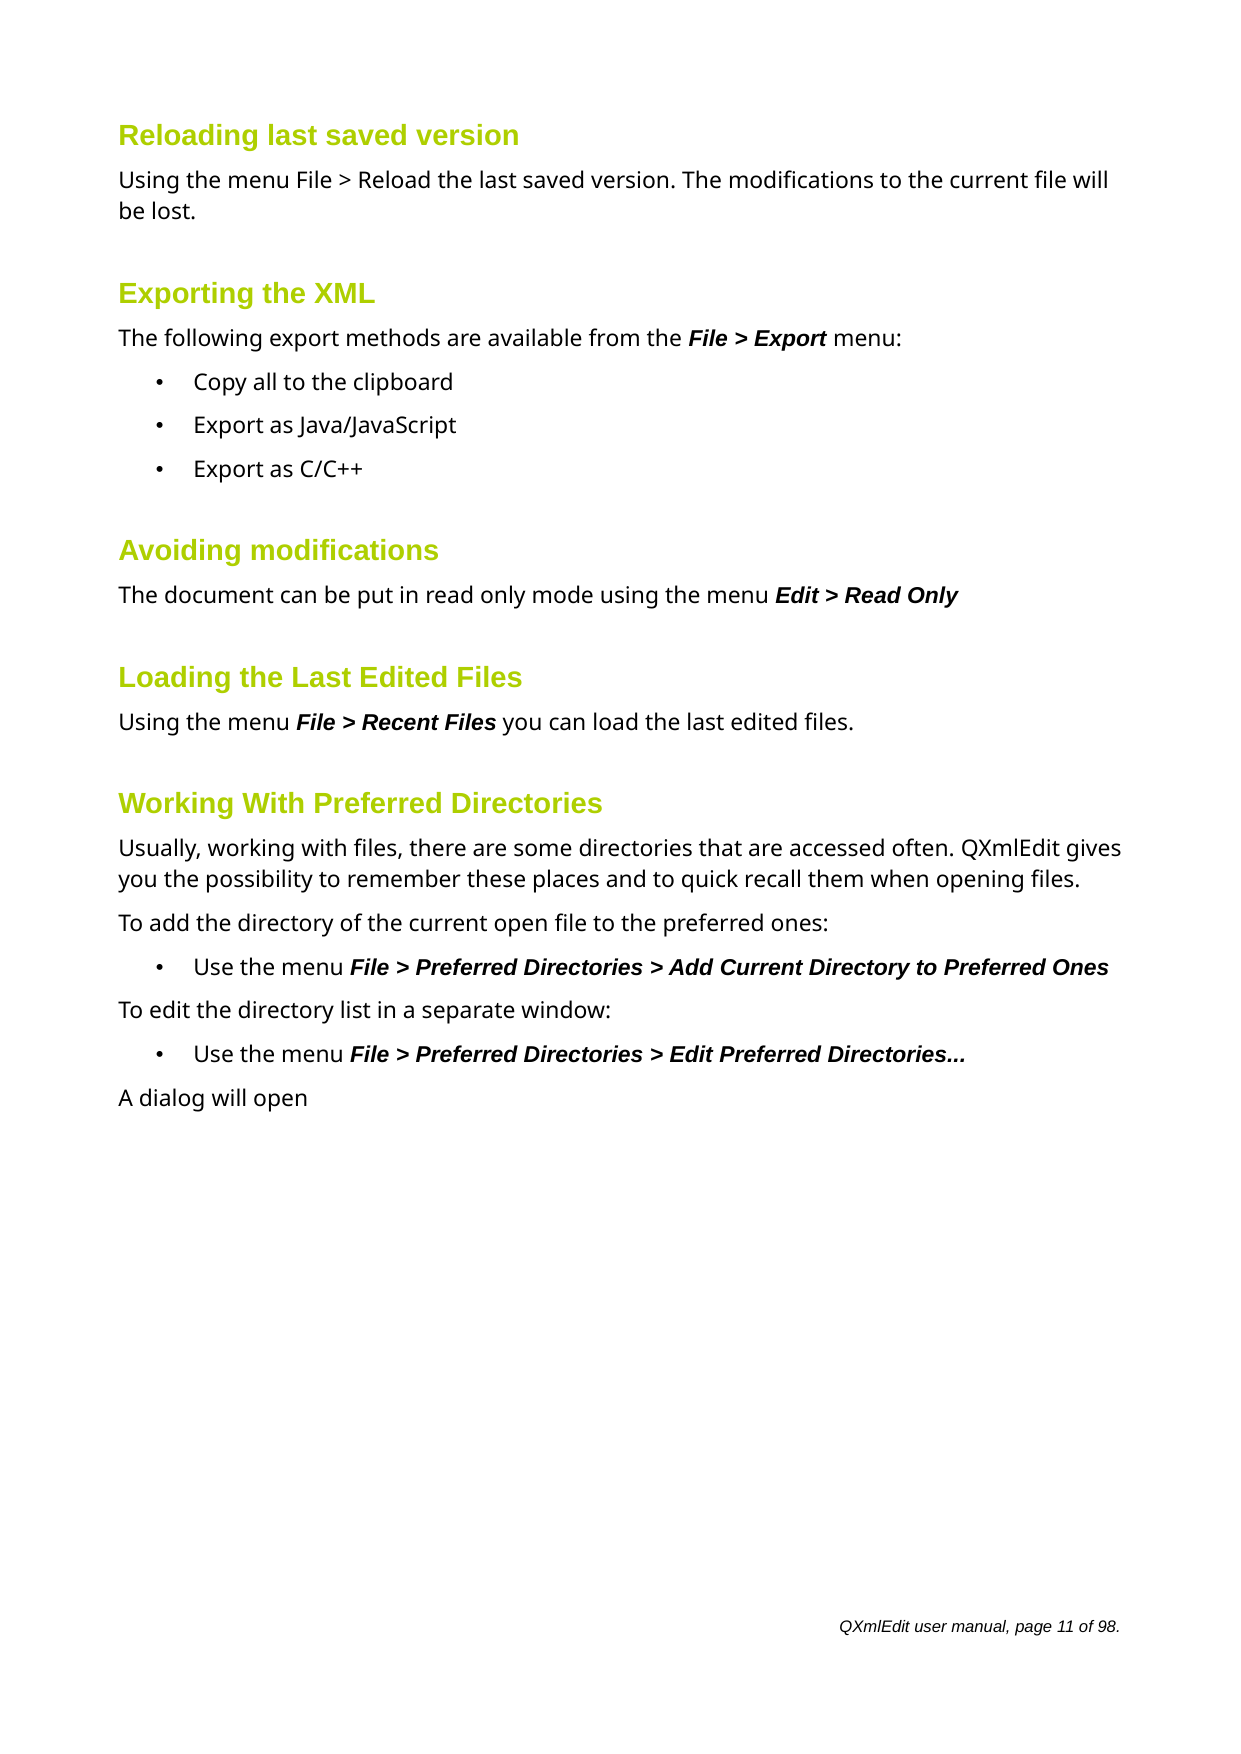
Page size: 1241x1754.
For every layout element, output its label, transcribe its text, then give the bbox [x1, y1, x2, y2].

subtitle Loading the Last Edited Files [118, 660, 1122, 693]
text A dialog will open [118, 1082, 1122, 1113]
text To add the directory of the current open file to the preferred ones: [118, 907, 1122, 938]
list Export as C/C++ [156, 453, 1122, 484]
text Using the menu File > Reload the last saved version. The modifications to the current file will be lost. [118, 164, 1122, 227]
text To edit the directory list in a separate window: [118, 994, 1122, 1026]
list Export as Java/JavaScript [156, 409, 1122, 440]
text Usually, working with files, there are some directories that are accessed often. QXmlEdit gives you the possibility to remember these places and to quick recall them when opening files. [118, 832, 1122, 894]
text The following export methods are available from the File > Export menu: [118, 322, 1122, 353]
list Copy all to the clipboard [156, 365, 1122, 397]
subtitle Reloading last saved version [118, 118, 1122, 152]
subtitle Working With Preferred Directories [118, 786, 1122, 819]
list Use the menu File > Preferred Directories > Add Current Directory to Preferred Ones [156, 951, 1122, 982]
subtitle Avoiding modifications [118, 533, 1122, 567]
subtitle Exporting the XML [118, 276, 1122, 309]
text The document can be put in read only mode using the menu Edit > Read Only [118, 579, 1122, 611]
list Use the menu File > Preferred Directories > Edit Preferred Directories... [156, 1038, 1122, 1069]
text Using the menu File > Recent Files you can load the last edited files. [118, 706, 1122, 737]
